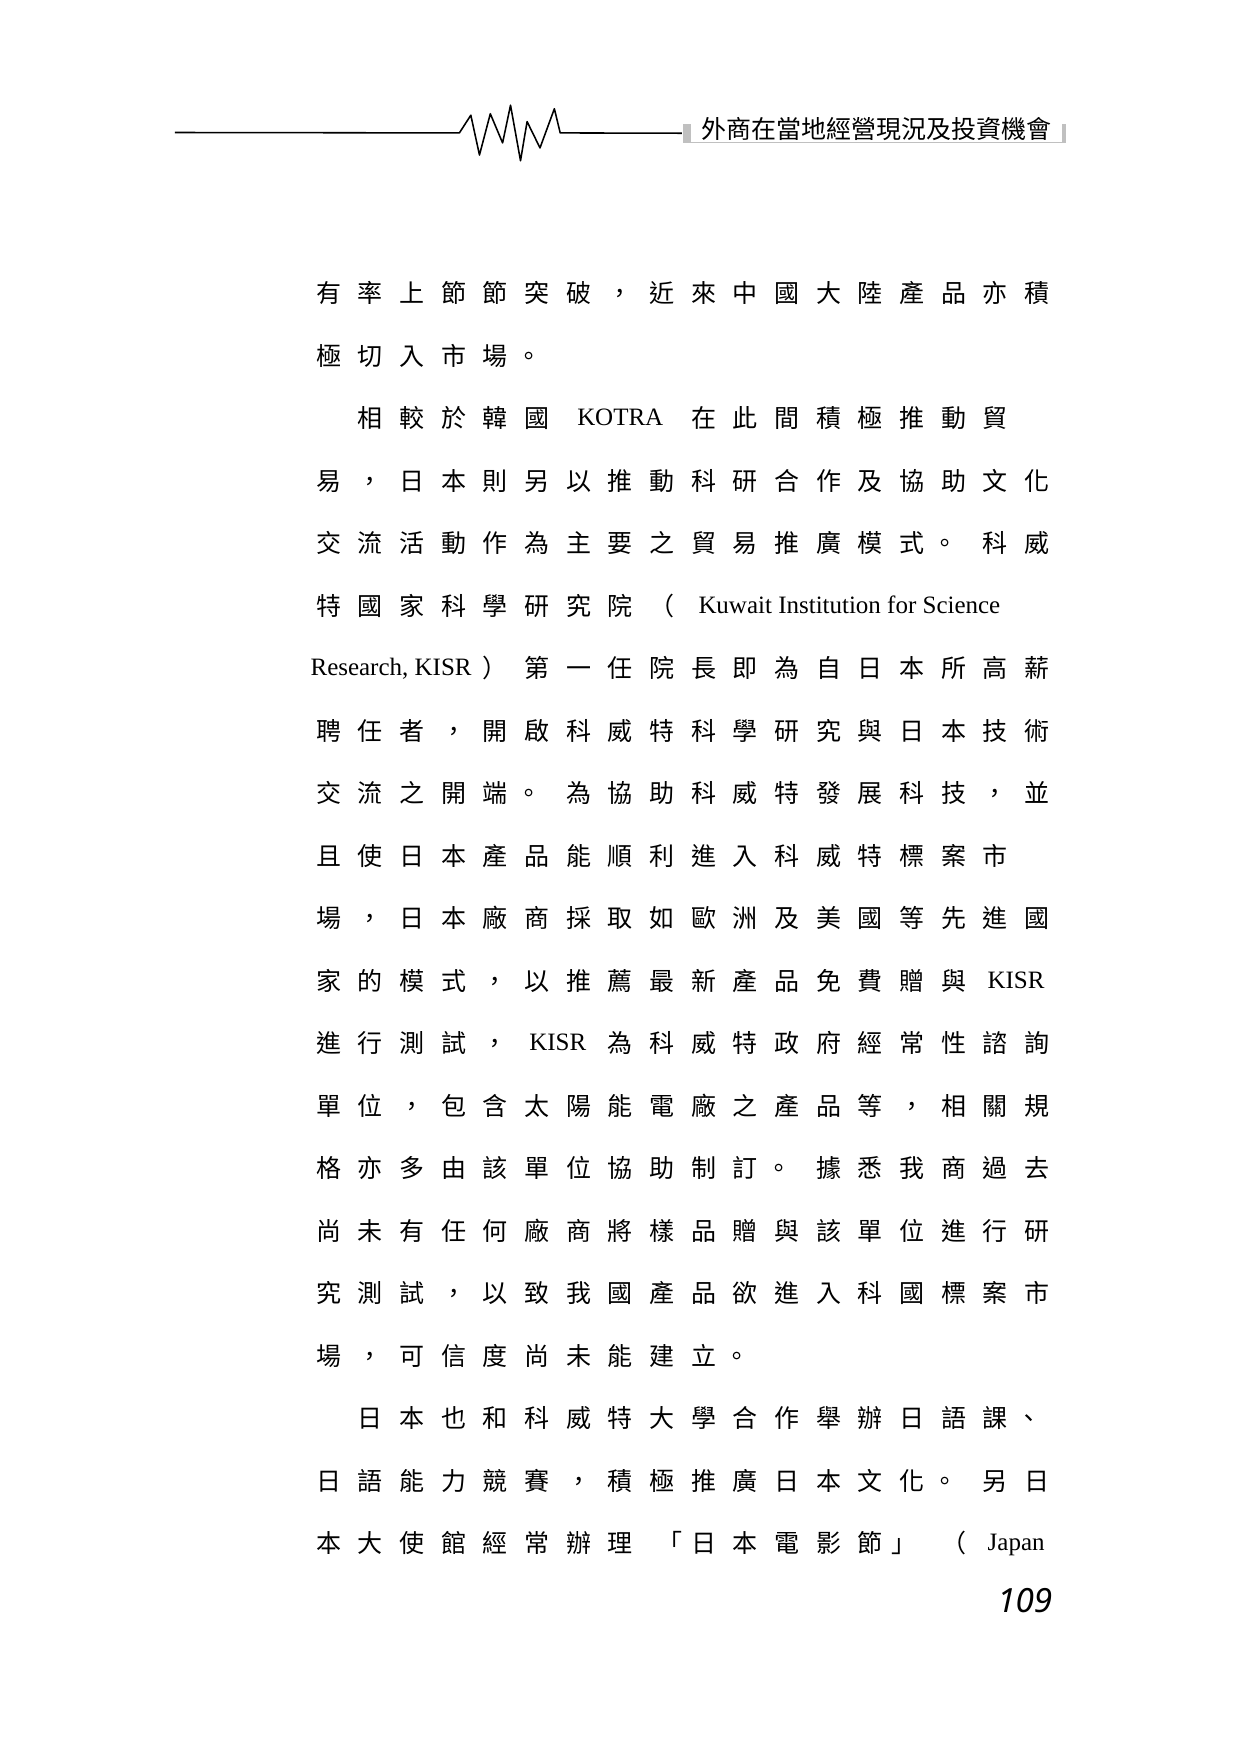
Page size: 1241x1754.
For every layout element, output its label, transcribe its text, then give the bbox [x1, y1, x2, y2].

text 有率上節節突破，近來中國大陸產品亦積極切入市場。 [281, 250, 1058, 375]
text 日本也和科威特大學合作舉辦日語課、日語能力競賽，積極推廣日本文化。另日本大使館經常辦理「日本電影節」（Japan [281, 1375, 1058, 1563]
text 相較於韓國KOTRA在此間積極推動貿易，日本則另以推動科研合作及協助文化交流活動作為主要之貿易推廣模式。科威特國家科學研究院（Kuwait Institution for Science Research, KISR）第一任院長即為自日本所高薪聘任者，開啟科威特科學研究與日本技術交流之開端。為協助科威特發展科技，並且使日本產品能順利進入科威特標案市場，日本廠商採取如歐洲及美國等先進國家的模式，以推薦最新產品免費贈與KISR進行測試，KISR為科威特政府經常性諮詢單位，包含太陽能電廠之產品等，相關規格亦多由該單位協助制訂。據悉我商過去尚未有任何廠商將樣品贈與該單位進行研究測試，以致我國產品欲進入科國標案市場，可信度尚未能建立。 [281, 375, 1058, 1375]
